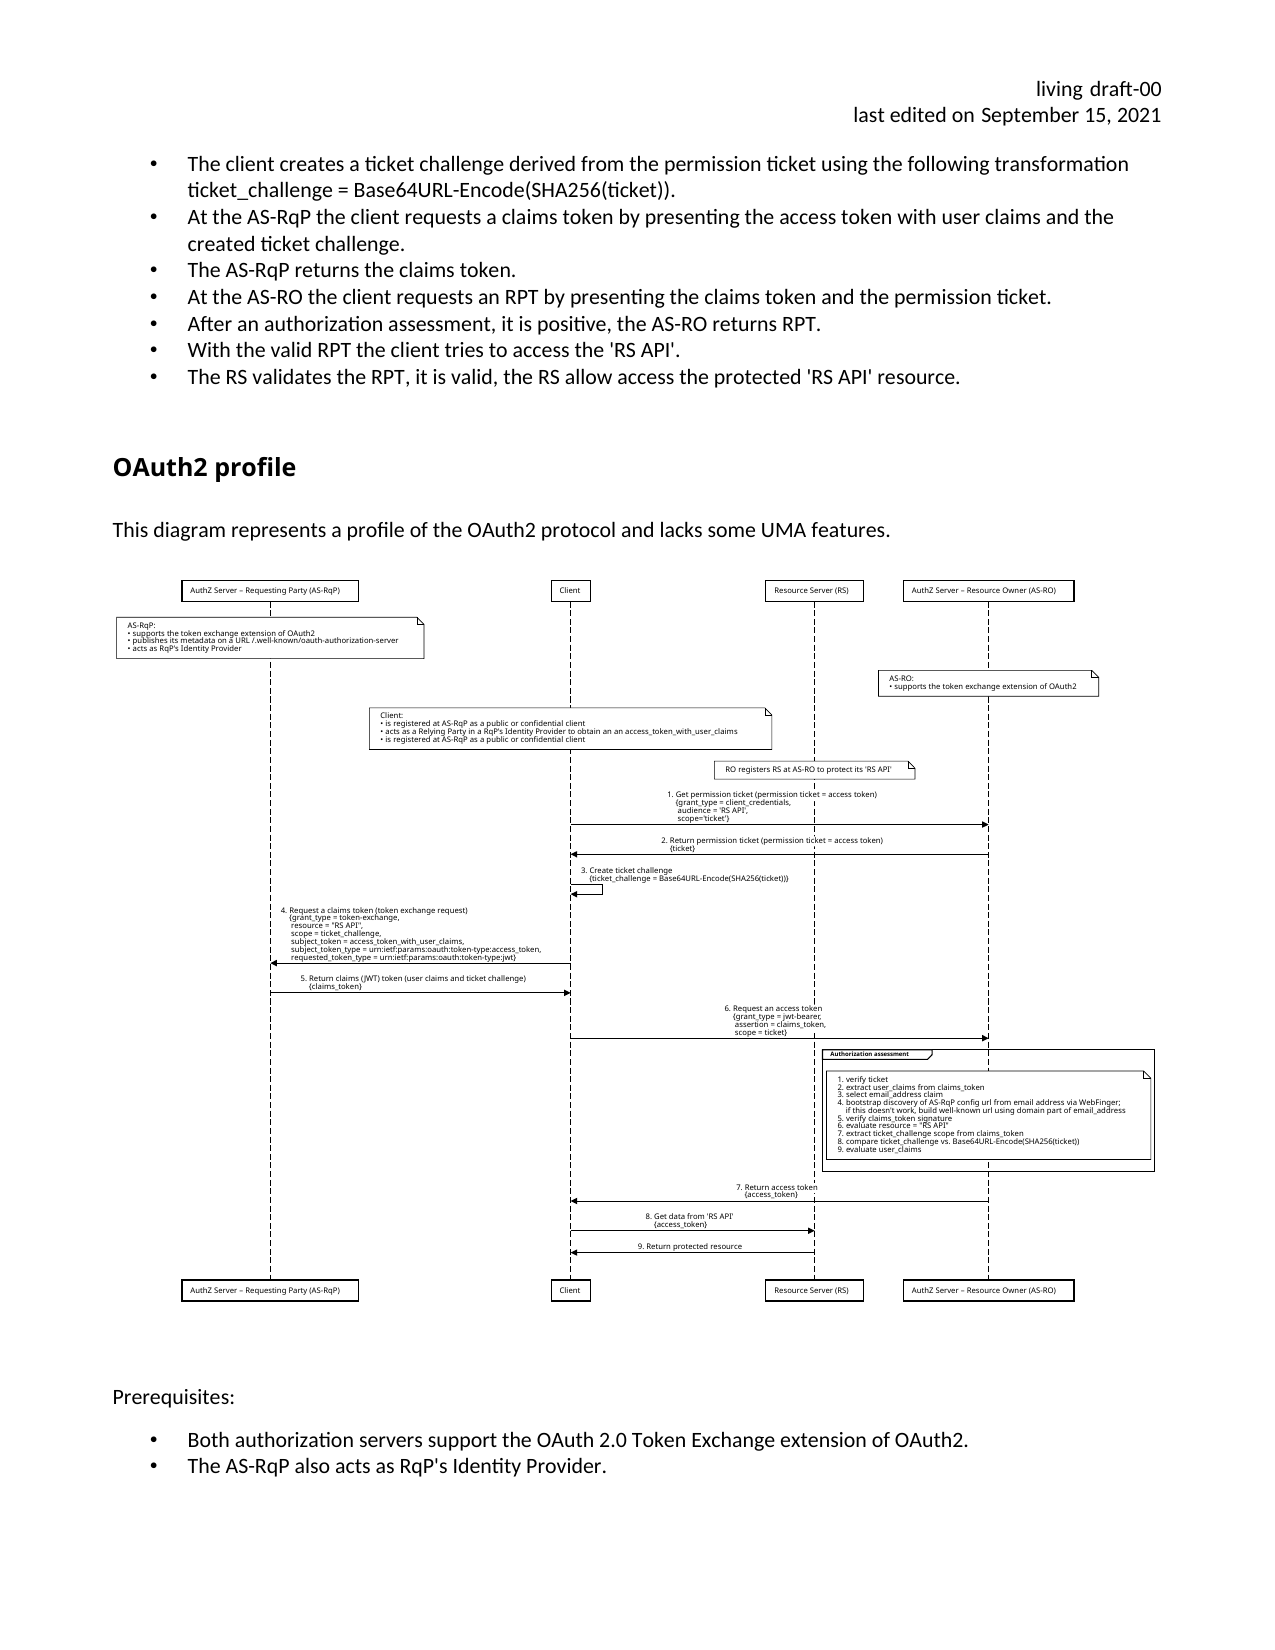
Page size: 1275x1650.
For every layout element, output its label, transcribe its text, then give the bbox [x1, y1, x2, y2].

list After an authorization assessment, it is positive, the AS-RO returns RPT. [150, 310, 1162, 337]
text OAuth2 profile [112, 449, 1162, 483]
list The AS-RqP returns the claims token. [150, 257, 1162, 283]
text This diagram represents a profile of the OAuth2 protocol and lacks some UMA features. [112, 516, 1162, 542]
list The client creates a ticket challenge derived from the permission ticket using the following transformation ticket_challenge = Base64URL-Encode(SHA256(ticket)). [150, 150, 1162, 203]
text Prerequisites: [112, 1383, 1162, 1410]
list With the valid RPT the client tries to access the 'RS API'. [150, 337, 1162, 363]
list At the AS-RO the client requests an RPT by presenting the claims token and the permission ticket. [150, 283, 1162, 310]
list Both authorization servers support the OAuth 2.0 Token Exchange extension of OAuth2. [150, 1426, 1162, 1453]
list At the AS-RqP the client requests a claims token by presenting the access token with user claims and the created ticket challenge. [150, 203, 1162, 257]
list The AS-RqP also acts as RqP's Identity Provider. [150, 1453, 1162, 1479]
list The RS validates the RPT, it is valid, the RS allow access the protected 'RS API' resource. [150, 363, 1162, 390]
